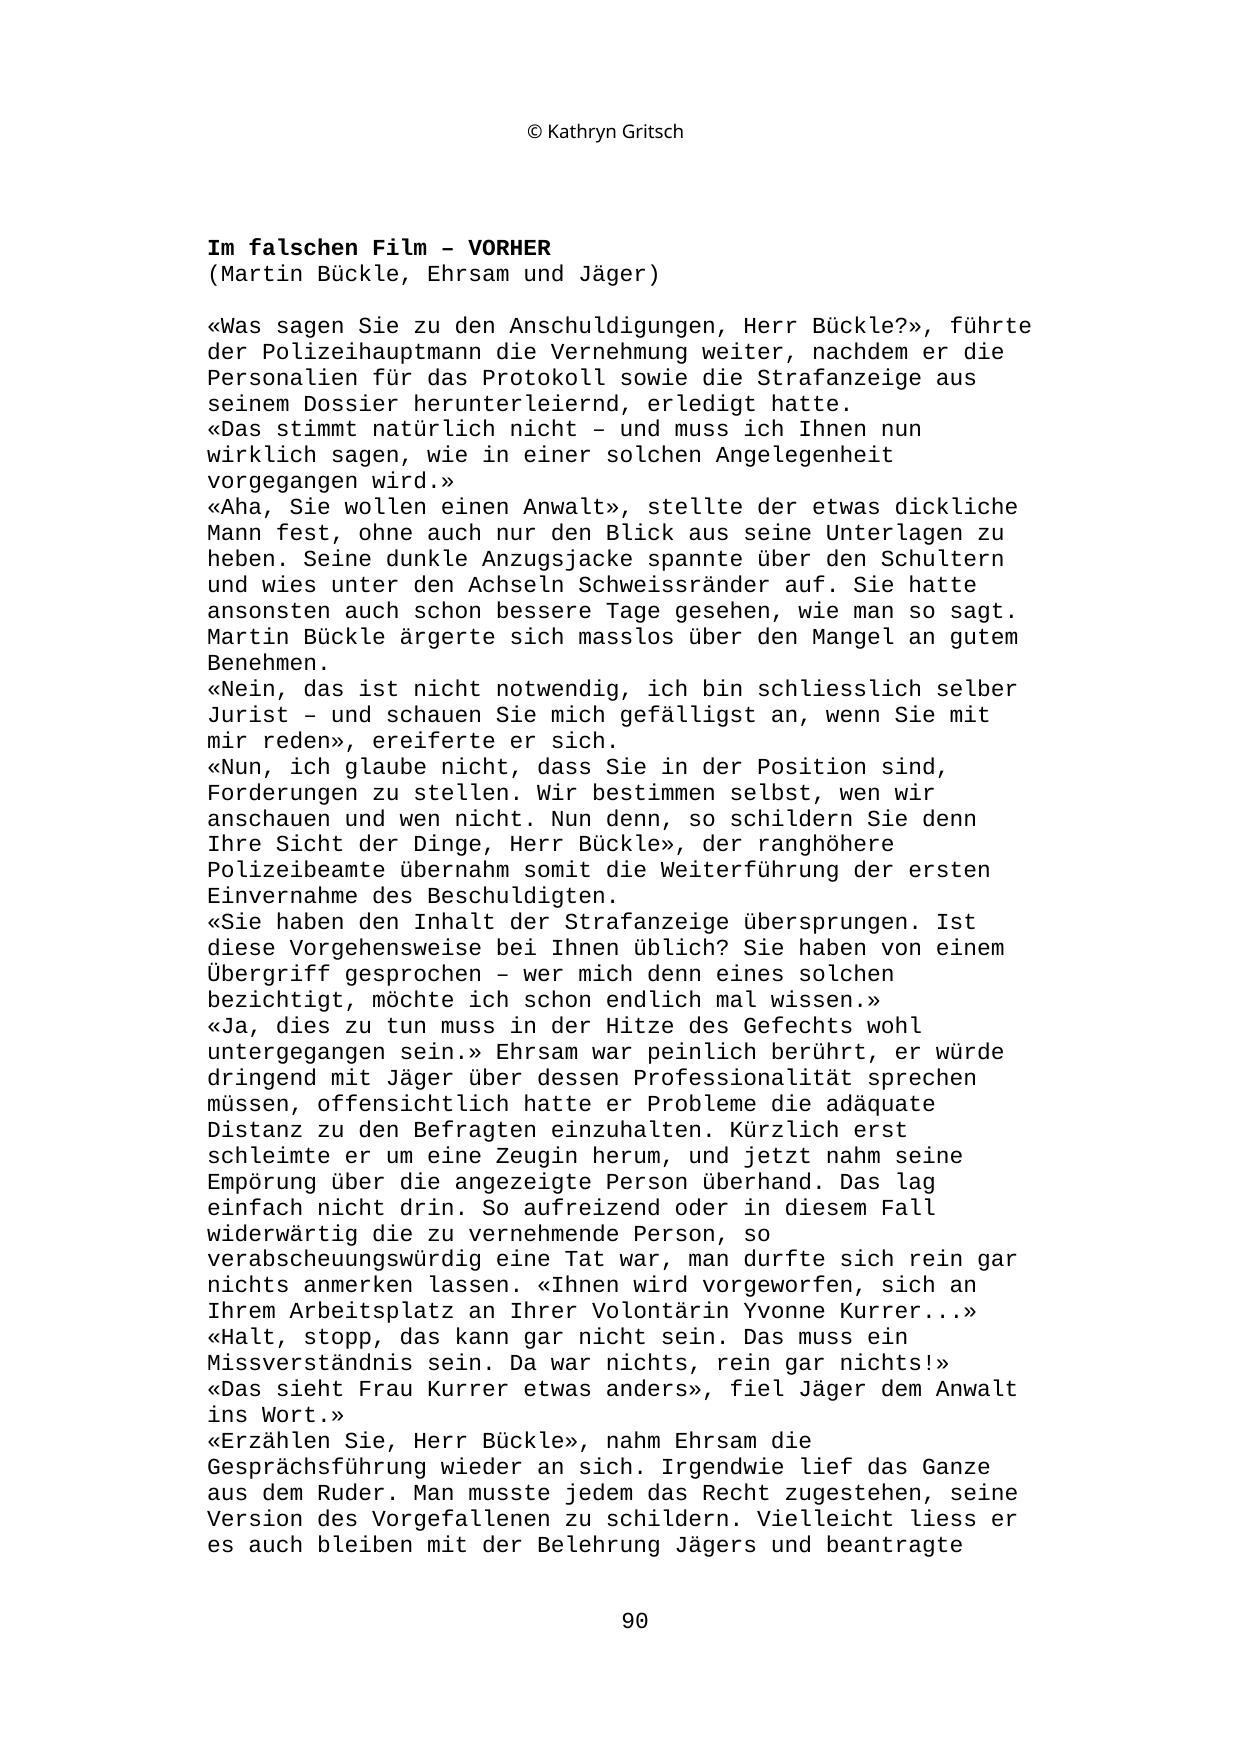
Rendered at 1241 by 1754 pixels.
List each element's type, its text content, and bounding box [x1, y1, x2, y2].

text «Erzählen Sie, Herr Bückle», nahm Ehrsam die Gesprächsführung wieder an sich. Irgendwie lief das Ganze aus dem Ruder. Man musste jedem das Recht zugestehen, seine Version des Vorgefallenen zu schildern. Vielleicht liess er es auch bleiben mit der Belehrung Jägers und beantragte [207, 1429, 1034, 1559]
text «Was sagen Sie zu den Anschuldigungen, Herr Bückle?», führte der Polizeihauptmann die Vernehmung weiter, nachdem er die Personalien für das Protokoll sowie die Strafanzeige aus seinem Dossier herunterleiernd, erledigt hatte. [207, 314, 1034, 418]
text «Nein, das ist nicht notwendig, ich bin schliesslich selber Jurist – und schauen Sie mich gefälligst an, wenn Sie mit mir reden», ereiferte er sich. [207, 677, 1034, 755]
text «Ja, dies zu tun muss in der Hitze des Gefechts wohl untergegangen sein.» Ehrsam war peinlich berührt, er würde dringend mit Jäger über dessen Professionalität sprechen müssen, offensichtlich hatte er Probleme die adäquate Distanz zu den Befragten einzuhalten. Kürzlich erst schleimte er um eine Zeugin herum, und jetzt nahm seine Empörung über die angezeigte Person überhand. Das lag einfach nicht drin. So aufreizend oder in diesem Fall widerwärtig die zu vernehmende Person, so verabscheuungswürdig eine Tat war, man durfte sich rein gar nichts anmerken lassen. «Ihnen wird vorgeworfen, sich an Ihrem Arbeitsplatz an Ihrer Volontärin Yvonne Kurrer...» [207, 1014, 1034, 1326]
text «Halt, stopp, das kann gar nicht sein. Das muss ein Missverständnis sein. Da war nichts, rein gar nichts!» [207, 1326, 1034, 1377]
text «Das stimmt natürlich nicht – und muss ich Ihnen nun wirklich sagen, wie in einer solchen Angelegenheit vorgegangen wird.» [207, 418, 1034, 496]
text «Sie haben den Inhalt der Strafanzeige übersprungen. Ist diese Vorgehensweise bei Ihnen üblich? Sie haben von einem Übergriff gesprochen – wer mich denn eines solchen bezichtigt, möchte ich schon endlich mal wissen.» [207, 911, 1034, 1014]
text «Das sieht Frau Kurrer etwas anders», fiel Jäger dem Anwalt ins Wort.» [207, 1377, 1034, 1429]
text (Martin Bückle, Ehrsam und Jäger) [207, 262, 1034, 288]
text «Nun, ich glaube nicht, dass Sie in der Position sind, Forderungen zu stellen. Wir bestimmen selbst, wen wir anschauen und wen nicht. Nun denn, so schildern Sie denn Ihre Sicht der Dinge, Herr Bückle», der ranghöhere Polizeibeamte übernahm somit die Weiterführung der ersten Einvernahme des Beschuldigten. [207, 755, 1034, 911]
text «Aha, Sie wollen einen Anwalt», stellte der etwas dickliche Mann fest, ohne auch nur den Blick aus seine Unterlagen zu heben. Seine dunkle Anzugsjacke spannte über den Schultern und wies unter den Achseln Schweissränder auf. Sie hatte ansonsten auch schon bessere Tage gesehen, wie man so sagt. Martin Bückle ärgerte sich masslos über den Mangel an gutem Benehmen. [207, 496, 1034, 677]
text Im falschen Film – VORHER [207, 236, 1034, 262]
